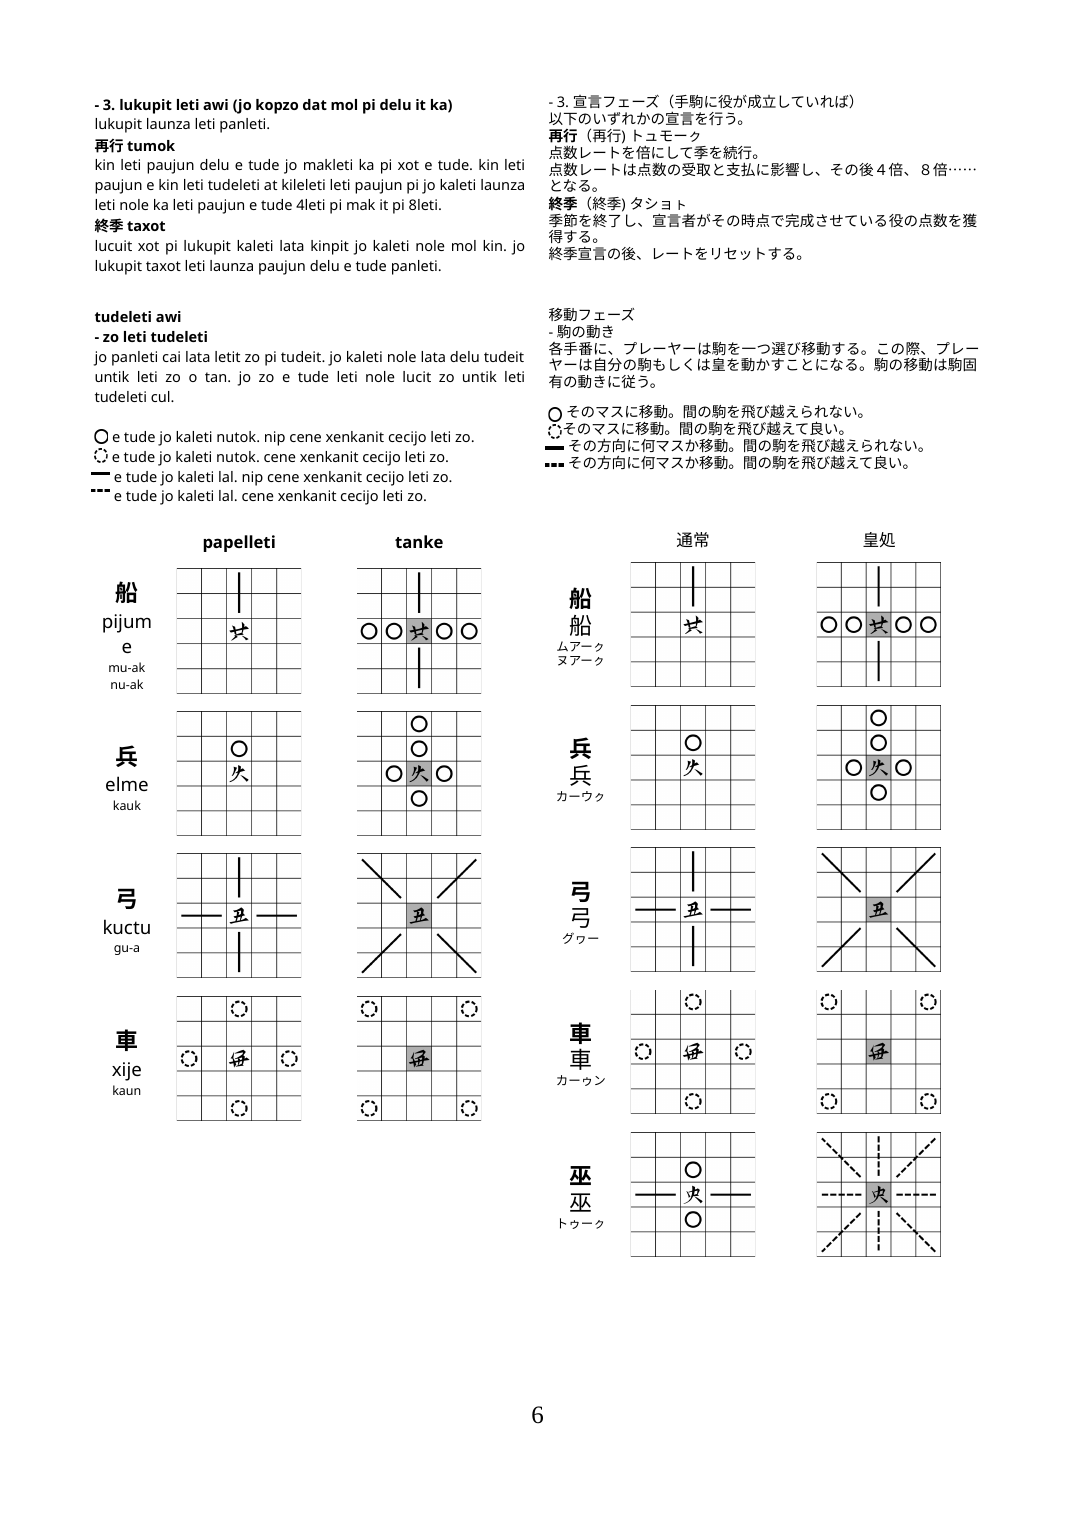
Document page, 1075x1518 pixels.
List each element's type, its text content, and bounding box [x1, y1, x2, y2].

table_cell [532, 89, 542, 301]
table_cell 兵 elme kauk [95, 706, 159, 847]
table_cell 車 車 カーゥン [549, 984, 613, 1126]
table_cell [319, 990, 519, 1132]
table_cell - 3. 宣言フェーズ（⼿駒に役が成⽴していれば） 以下のいずれかの宣⾔を⾏う。 再行（再⾏) トュモーㇰ 点数レートを倍にして季を続⾏。 点数レートは点数の受取と⽀払に影響し、その後４倍、８倍……となる。 終季（終季) タショㇳ 季節を終了し、宣言者がその時点で完成させている役の点数を獲得する。 終季宣⾔の後、レートをリセットする。 [543, 89, 985, 301]
table_header 皇処 [773, 525, 984, 556]
table_header 通常 [614, 525, 772, 556]
picture [176, 568, 302, 694]
picture [630, 562, 756, 687]
table_header tanke [319, 525, 519, 562]
table_cell [614, 842, 772, 983]
picture [176, 996, 302, 1121]
table_cell 船 船 ムアーㇰ ヌアーㇰ [549, 557, 613, 698]
table_cell [543, 519, 985, 1275]
table_cell [319, 706, 519, 847]
table_cell [614, 699, 772, 841]
picture [630, 705, 756, 830]
picture [548, 424, 562, 439]
table_cell 兵 兵 カーウㇰ [549, 699, 613, 841]
table_cell [773, 557, 984, 698]
picture [94, 429, 108, 444]
table_cell [614, 557, 772, 698]
table_header [95, 525, 159, 562]
picture [94, 448, 108, 463]
table_cell [89, 519, 531, 1275]
table_cell [160, 990, 318, 1132]
table_cell [160, 706, 318, 847]
table_cell 弓 kuctu gu-a [95, 848, 159, 989]
picture [545, 446, 564, 450]
table_cell [773, 984, 984, 1126]
table_cell [160, 848, 318, 989]
table_cell tudeleti awi - zo leti tudeleti jo panleti cai lata letit zo pi tudeit. jo kaleti nole lata delu tudeit untik leti zo o tan. jo zo e tude leti nole lucit zo untik leti tudeleti cul. e tude jo kaleti nutok. nip cene xenkanit cecijo leti zo. e tude jo kaleti nutok. cene xenkanit cecijo leti zo. e tude jo kaleti lal. nip cene xenkanit cecijo leti zo. e tude jo kaleti lal. cene xenkanit cecijo leti zo. [89, 301, 531, 518]
picture [630, 1132, 756, 1257]
picture [548, 407, 562, 422]
table_cell [614, 1127, 772, 1268]
table_header [549, 525, 613, 556]
table_cell [773, 699, 984, 841]
picture [630, 990, 756, 1114]
table_cell [319, 848, 519, 989]
picture [545, 463, 564, 467]
picture [176, 853, 302, 978]
table_cell [773, 842, 984, 983]
table_cell 船 pijume mu-ak nu-ak [95, 563, 159, 704]
table_cell [160, 563, 318, 704]
table_cell [532, 301, 542, 518]
table_cell [773, 1127, 984, 1268]
table_cell - 3. lukupit leti awi (jo kopzo dat mol pi delu it ka) lukupit launza leti panleti. 再行 tumok kin leti paujun delu e tude jo makleti ka pi xot e tude. kin leti paujun e kin leti tudeleti at kileleti leti paujun pi jo kaleti launza leti nole ka leti paujun e tude 4leti pi mak it pi 8leti. 終季 taxot lucuit xot pi lukupit kaleti lata kinpit jo kaleti nole mol kin. jo lukupit taxot leti launza paujun delu e tude panleti. [89, 89, 531, 301]
table_cell 巫 巫 トゥーㇰ [549, 1127, 613, 1268]
table_cell [614, 984, 772, 1126]
picture [176, 711, 302, 836]
table_cell 移動フェーズ - 駒の動き 各手番に、プレーヤーは駒を一つ選び移動する。この際、プレーヤーは⾃分の駒もしくは皇を動かすことになる。駒の移動は駒固有の動きに従う。 そのマスに移動。間の駒を⾶び越えられない。 そのマスに移動。間の駒を⾶び越えて良い。 その⽅向に何マスか移動。間の駒を⾶び越えられない。 その⽅向に何マスか移動。間の駒を⾶び越えて良い。 [543, 301, 985, 518]
table_cell [532, 519, 542, 1275]
table_cell 弓 弓 グヮー [549, 842, 613, 983]
table_header papelleti [160, 525, 318, 562]
table_cell [319, 563, 519, 704]
table_cell 車 xije kaun [95, 990, 159, 1132]
picture [630, 847, 756, 972]
